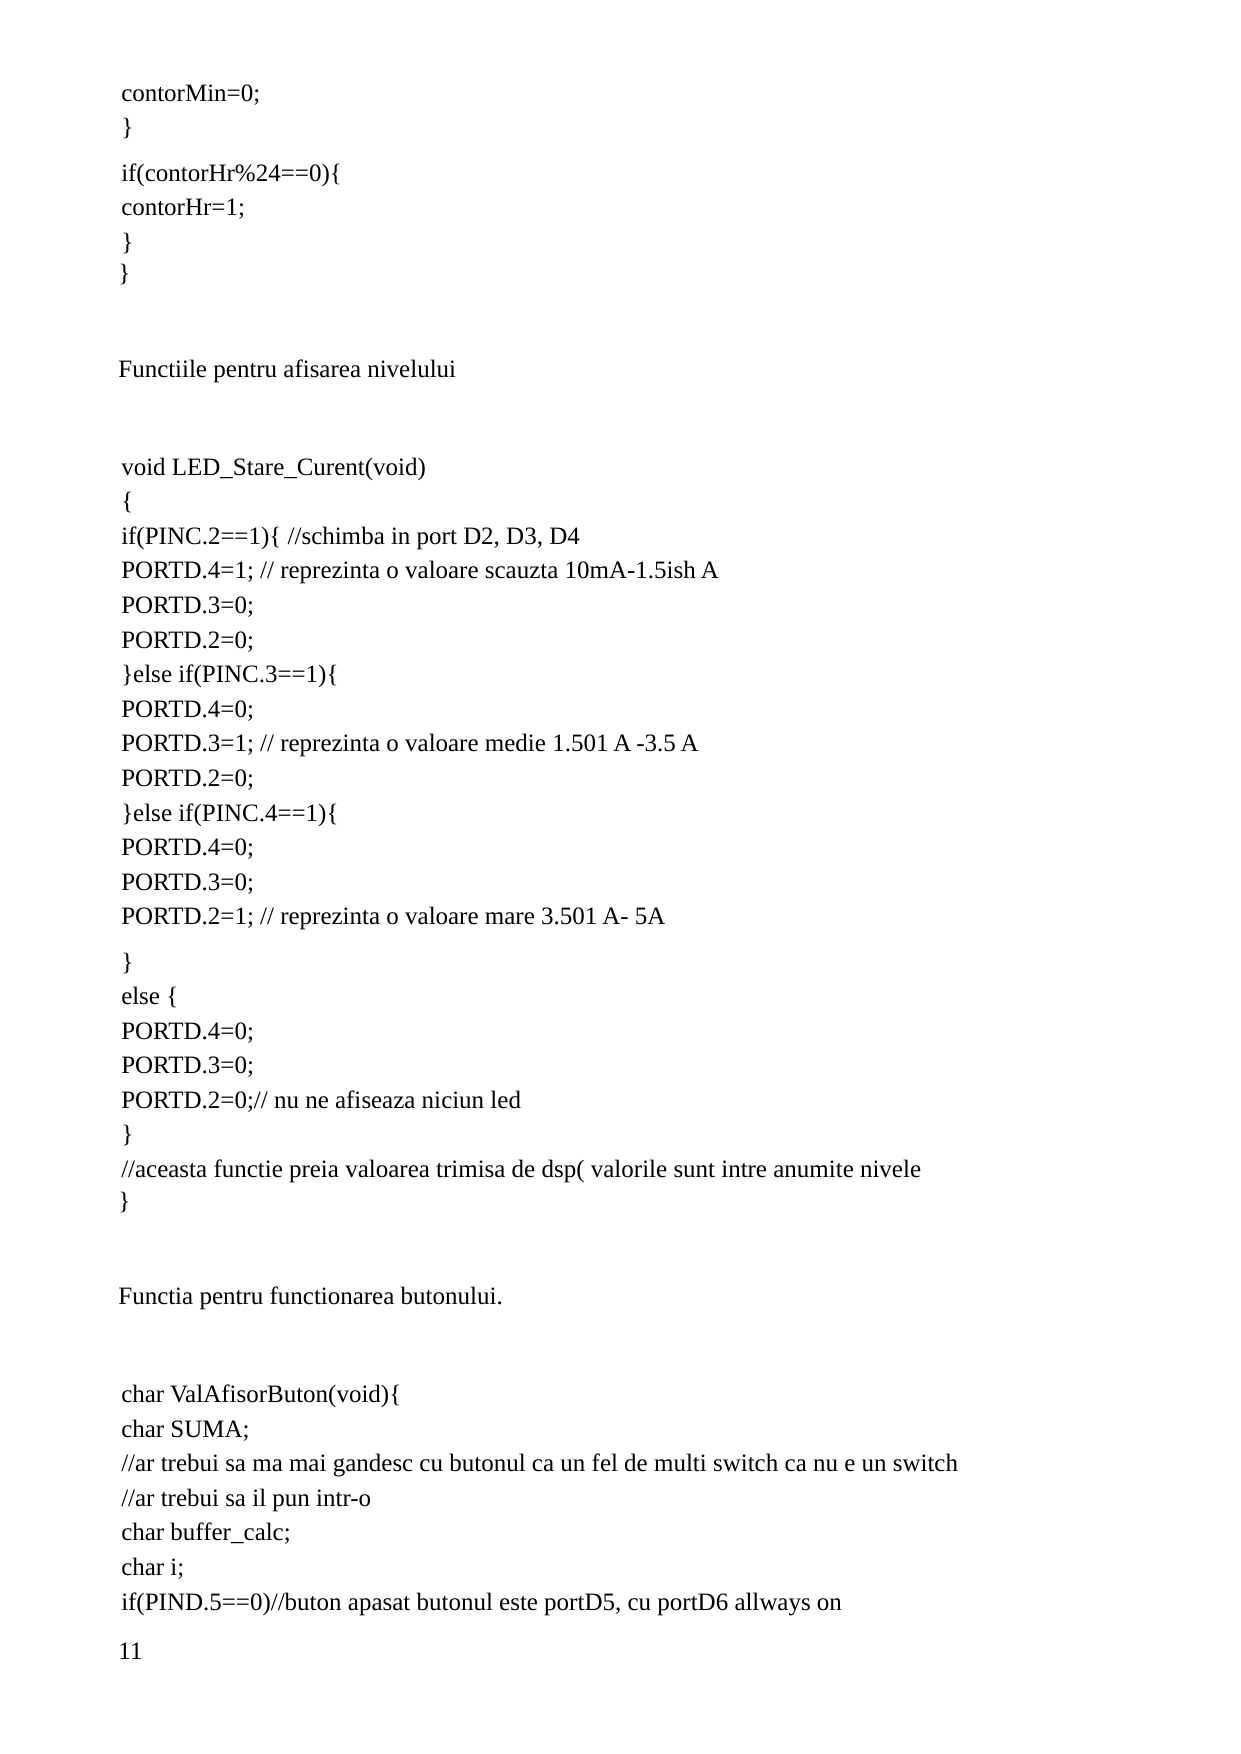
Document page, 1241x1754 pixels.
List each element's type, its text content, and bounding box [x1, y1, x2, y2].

table_header char ValAfisorButon(void){ [118, 1376, 415, 1411]
text Functiile pentru afisarea nivelului [118, 354, 1122, 382]
table_header PORTD.2=1; // reprezinta o valoare mare 3.501 A- 5A [118, 899, 680, 933]
table_header contorMin=0; [118, 75, 273, 109]
table_header }else if(PINC.3==1){ [118, 656, 351, 691]
table_header PORTD.3=0; [118, 587, 268, 622]
table_header } [118, 944, 148, 978]
table_header char buffer_calc; [118, 1515, 303, 1549]
table_header } [118, 110, 148, 144]
table_header char SUMA; [118, 1411, 263, 1445]
table_header } [118, 1117, 148, 1151]
table_header }else if(PINC.4==1){ [118, 795, 351, 829]
table_header [118, 933, 136, 944]
table_header PORTD.2=0;// nu ne afiseaza niciun led [118, 1082, 534, 1117]
table_header PORTD.3=0; [118, 864, 268, 898]
table_header PORTD.2=0; [118, 622, 268, 656]
table_header if(PINC.2==1){ //schimba in port D2, D3, D4 [118, 518, 592, 553]
text } [118, 1186, 1122, 1214]
table_header } [118, 224, 148, 258]
text Functia pentru functionarea butonului. [118, 1281, 1122, 1310]
table_header PORTD.4=0; [118, 691, 268, 726]
table_header void LED_Stare_Curent(void) [118, 449, 438, 483]
text } [118, 258, 1122, 287]
table_header contorHr=1; [118, 189, 258, 224]
table_header PORTD.4=0; [118, 829, 268, 864]
table_header PORTD.4=0; [118, 1013, 268, 1047]
table_header if(PIND.5==0)//buton apasat butonul este portD5, cu portD6 allways on [118, 1584, 853, 1618]
table_header [118, 144, 136, 155]
table_header //ar trebui sa ma mai gandesc cu butonul ca un fel de multi switch ca nu e un switch [118, 1445, 967, 1480]
table_header PORTD.3=1; // reprezinta o valoare medie 1.501 A -3.5 A [118, 726, 717, 760]
table_header if(contorHr%24==0){ [118, 155, 354, 189]
table_header //aceasta functie preia valoarea trimisa de dsp( valorile sunt intre anumite nivele [118, 1151, 931, 1186]
table_header char i; [118, 1549, 197, 1584]
table_header PORTD.4=1; // reprezinta o valoare scauzta 10mA-1.5ish A [118, 553, 733, 587]
table_header else { [118, 978, 193, 1013]
table_header //ar trebui sa il pun intr-o [118, 1480, 384, 1514]
table_header PORTD.2=0; [118, 760, 268, 795]
table_header PORTD.3=0; [118, 1048, 268, 1082]
table_header { [118, 484, 148, 518]
